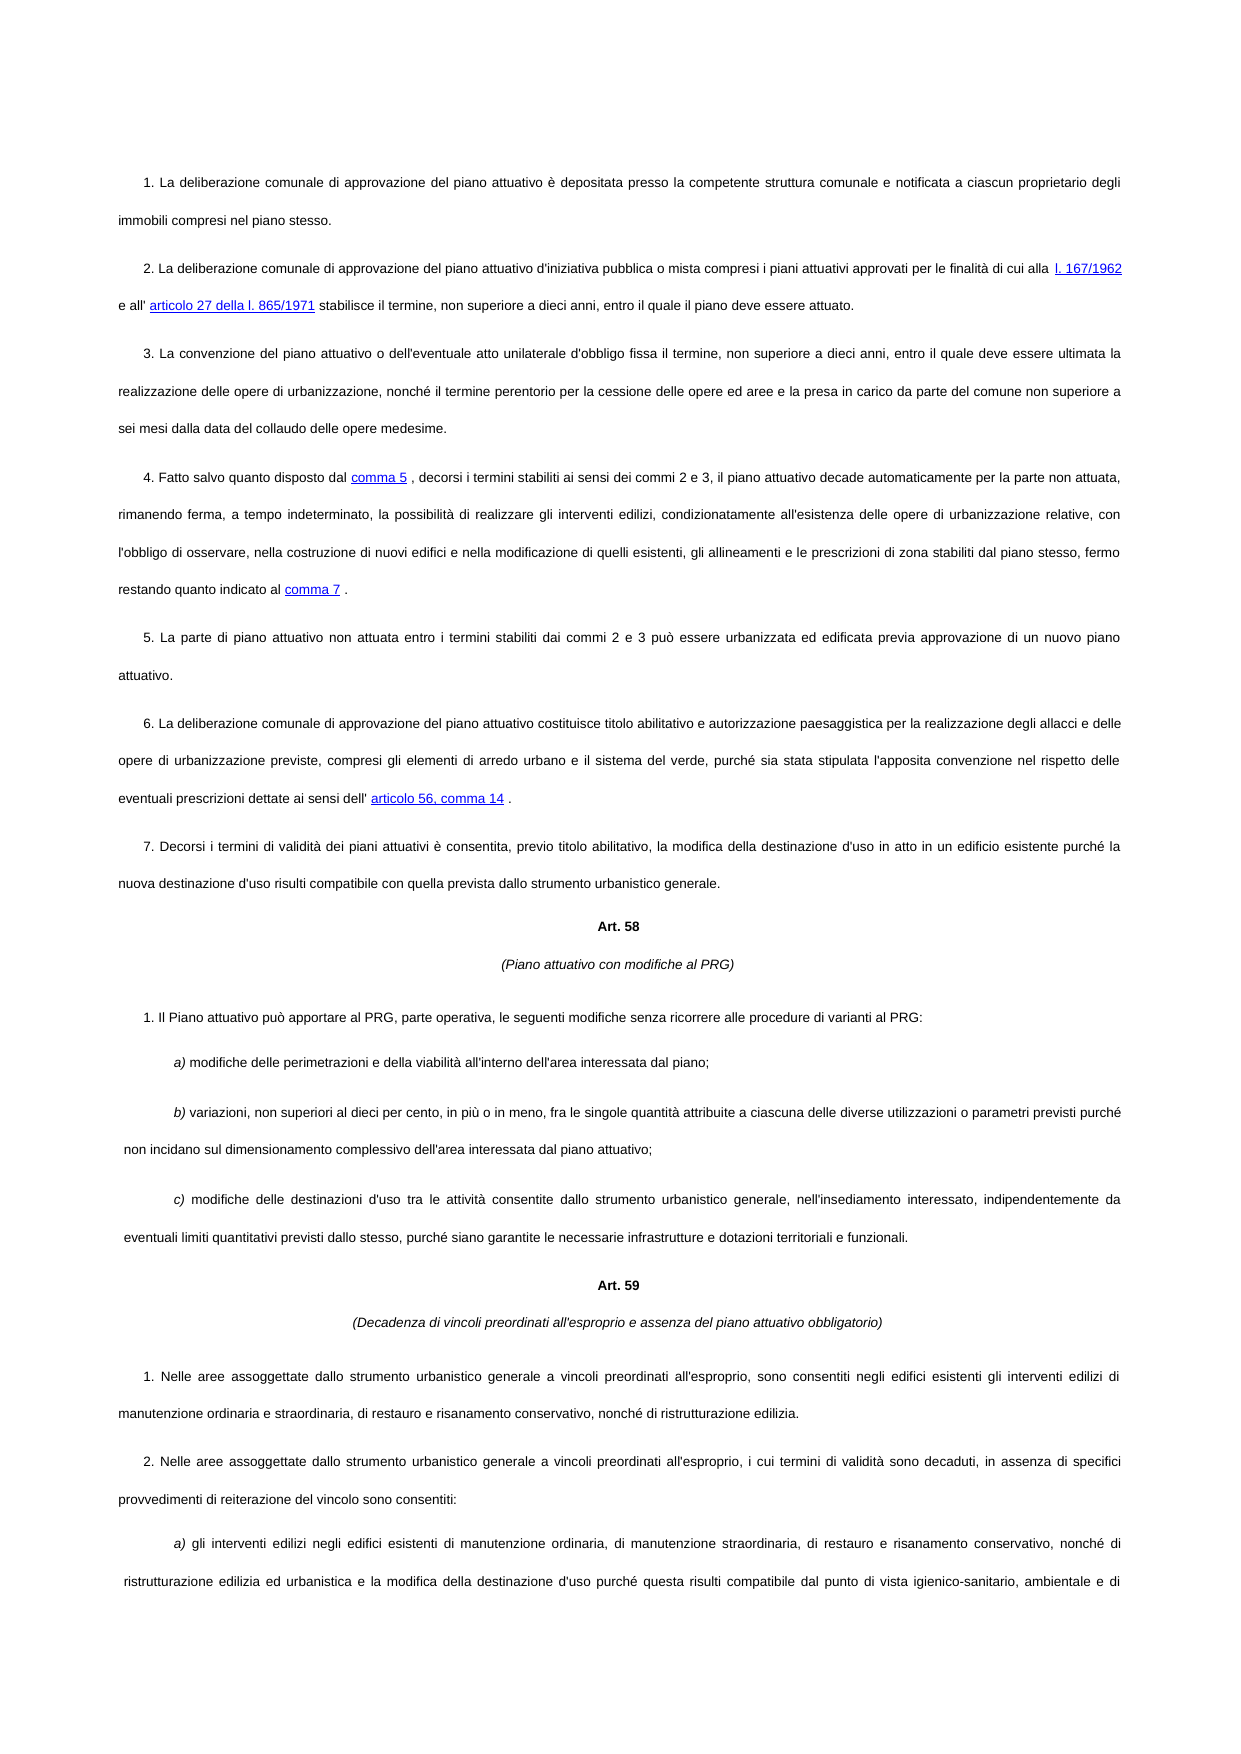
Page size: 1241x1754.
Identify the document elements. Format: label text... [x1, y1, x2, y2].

table_header 1. La deliberazione comunale di approvazione del piano attuativo è depositata presso la competente struttura comunale e notificata a ciascun proprietario degli immobili compresi nel piano stesso. 2. La deliberazione comunale di approvazione del piano attuativo d'iniziativa pubblica o mista compresi i piani attuativi approvati per le finalità di cui alla l. 167/1962 e all' articolo 27 della l. 865/1971 stabilisce il termine, non superiore a dieci anni, entro il quale il piano deve essere attuato. 3. La convenzione del piano attuativo o dell'eventuale atto unilaterale d'obbligo fissa il termine, non superiore a dieci anni, entro il quale deve essere ultimata la realizzazione delle opere di urbanizzazione, nonché il termine perentorio per la cessione delle opere ed aree e la presa in carico da parte del comune non superiore a sei mesi dalla data del collaudo delle opere medesime. 4. Fatto salvo quanto disposto dal comma 5 , decorsi i termini stabiliti ai sensi dei commi 2 e 3, il piano attuativo decade automaticamente per la parte non attuata, rimanendo ferma, a tempo indeterminato, la possibilità di realizzare gli interventi edilizi, condizionatamente all'esistenza delle opere di urbanizzazione relative, con l'obbligo di osservare, nella costruzione di nuovi edifici e nella modificazione di quelli esistenti, gli allineamenti e le prescrizioni di zona stabiliti dal piano stesso, fermo restando quanto indicato al comma 7 . 5. La parte di piano attuativo non attuata entro i termini stabiliti dai commi 2 e 3 può essere urbanizzata ed edificata previa approvazione di un nuovo piano attuativo. 6. La deliberazione comunale di approvazione del piano attuativo costituisce titolo abilitativo e autorizzazione paesaggistica per la realizzazione degli allacci e delle opere di urbanizzazione previste, compresi gli elementi di arredo urbano e il sistema del verde, purché sia stata stipulata l'apposita convenzione nel rispetto delle eventuali prescrizioni dettate ai sensi dell' articolo 56, comma 14 . 7. Decorsi i termini di validità dei piani attuativi è consentita, previo titolo abilitativo, la modifica della destinazione d'uso in atto in un edificio esistente purché la nuova destinazione d'uso risulti compatibile con quella prevista dallo strumento urbanistico generale. Art. 58 (Piano attuativo con modifiche al PRG) 1. Il Piano attuativo può apportare al PRG, parte operativa, le seguenti modifiche senza ricorrere alle procedure di varianti al PRG: a) modifiche delle perimetrazioni e della viabilità all'interno dell'area interessata dal piano; b) variazioni, non superiori al dieci per cento, in più o in meno, fra le singole quantità attribuite a ciascuna delle diverse utilizzazioni o parametri previsti purché non incidano sul dimensionamento complessivo dell'area interessata dal piano attuativo; c) modifiche delle destinazioni d'uso tra le attività consentite dallo strumento urbanistico generale, nell'insediamento interessato, indipendentemente da eventuali limiti quantitativi previsti dallo stesso, purché siano garantite le necessarie infrastrutture e dotazioni territoriali e funzionali. Art. 59 (Decadenza di vincoli preordinati all'esproprio e assenza del piano attuativo obbligatorio) 1. Nelle aree assoggettate dallo strumento urbanistico generale a vincoli preordinati all'esproprio, sono consentiti negli edifici esistenti gli interventi edilizi di manutenzione ordinaria e straordinaria, di restauro e risanamento conservativo, nonché di ristrutturazione edilizia. 2. Nelle aree assoggettate dallo strumento urbanistico generale a vincoli preordinati all'esproprio, i cui termini di validità sono decaduti, in assenza di specifici provvedimenti di reiterazione del vincolo sono consentiti: a) gli interventi edilizi negli edifici esistenti di manutenzione ordinaria, di manutenzione straordinaria, di restauro e risanamento conservativo, nonché di ristrutturazione edilizia ed urbanistica e la modifica della destinazione d'uso purché questa risulti compatibile dal punto di vista igienico-sanitario, ambientale e di [118, 148, 1122, 1589]
